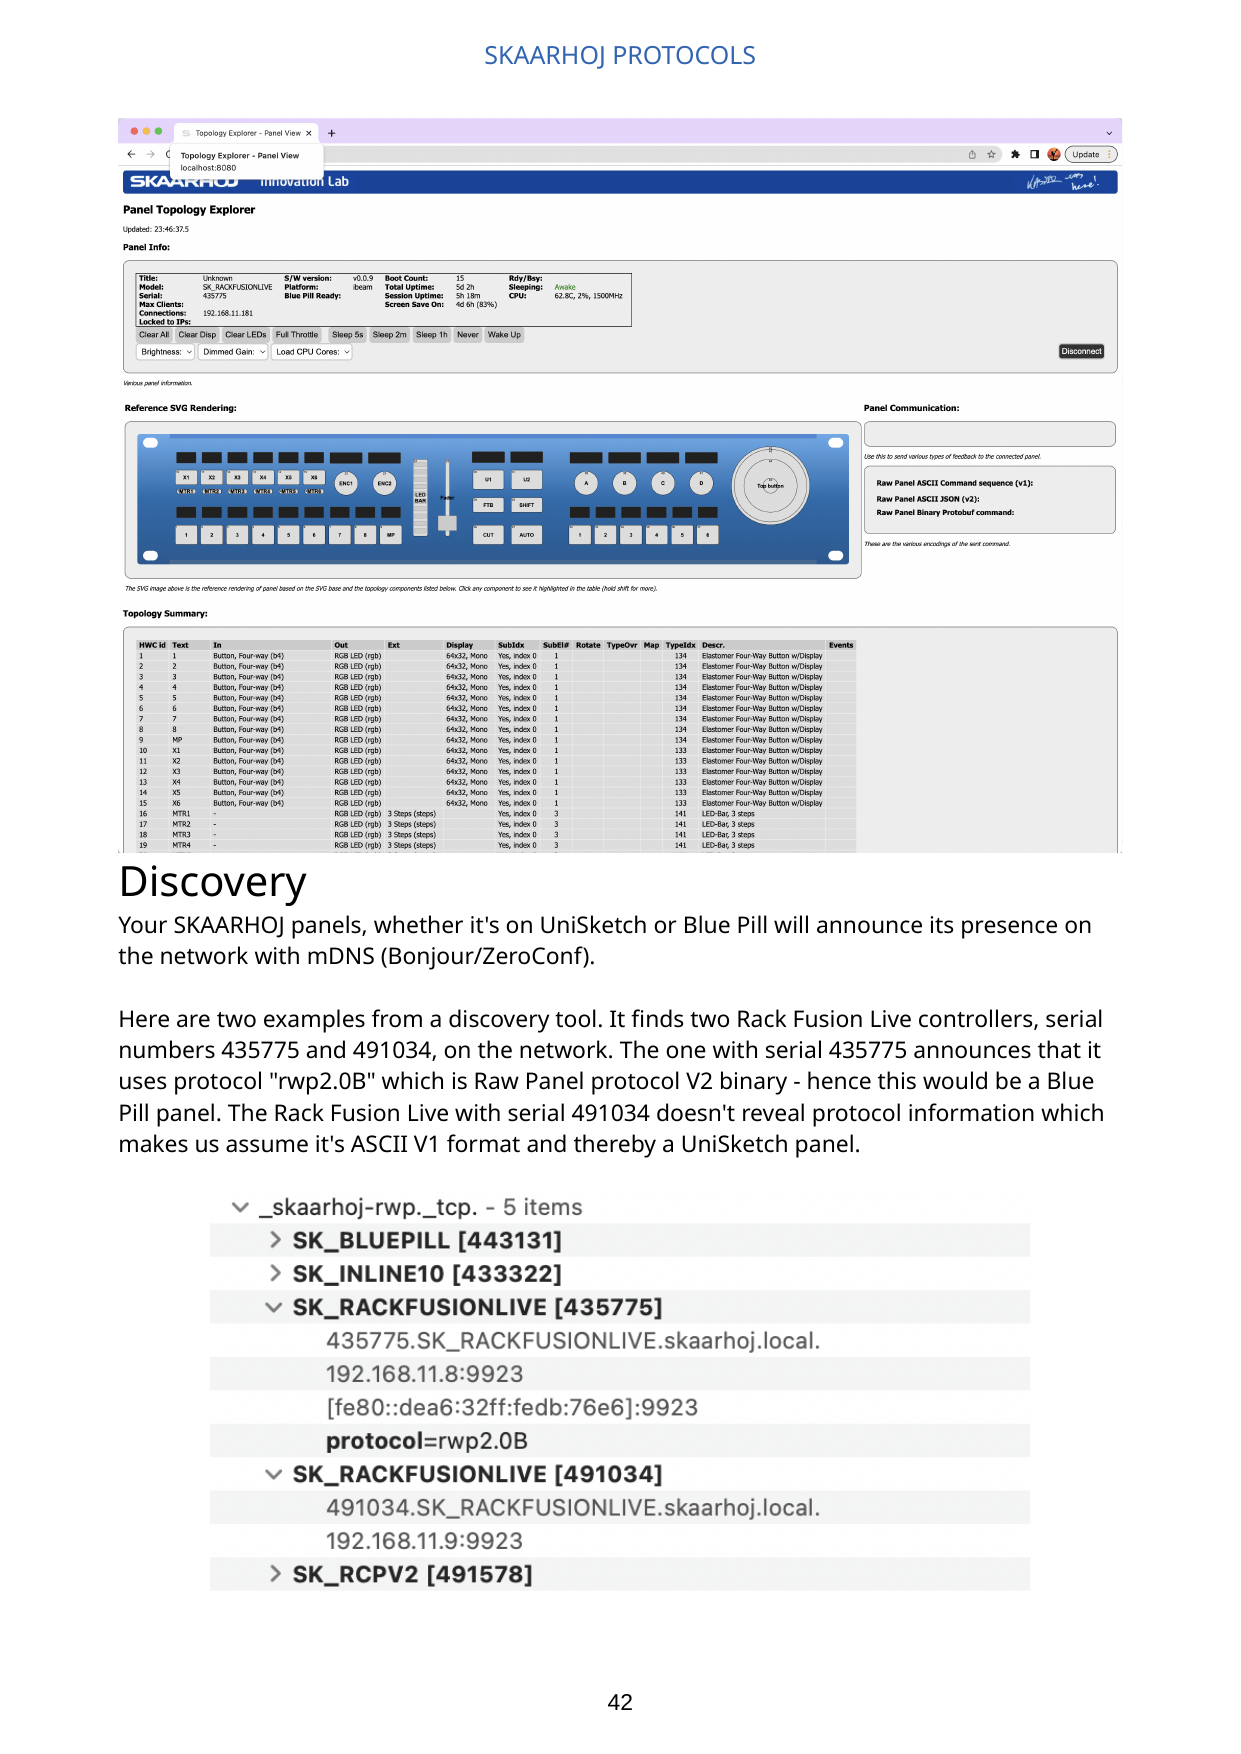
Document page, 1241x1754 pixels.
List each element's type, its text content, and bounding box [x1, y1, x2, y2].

text Discovery [118, 853, 1122, 909]
text Here are two examples from a discovery tool. It finds two Rack Fusion Live controllers, serial numbers 435775 and 491034, on the network. The one with serial 435775 announces that it uses protocol "rwp2.0B" which is Raw Panel protocol V2 binary - hence this would be a Blue Pill panel. The Rack Fusion Live with serial 491034 doesn't reveal protocol information which makes us assume it's ASCII V1 format and thereby a UniSketch panel. [118, 1003, 1122, 1159]
text Your SKAARHOJ panels, whether it's on UniSketch or Blue Pill will announce its presence on the network with mDNS (Bonjour/ZeroConf). [118, 909, 1122, 972]
picture [118, 118, 1123, 853]
picture [209, 1190, 1031, 1597]
